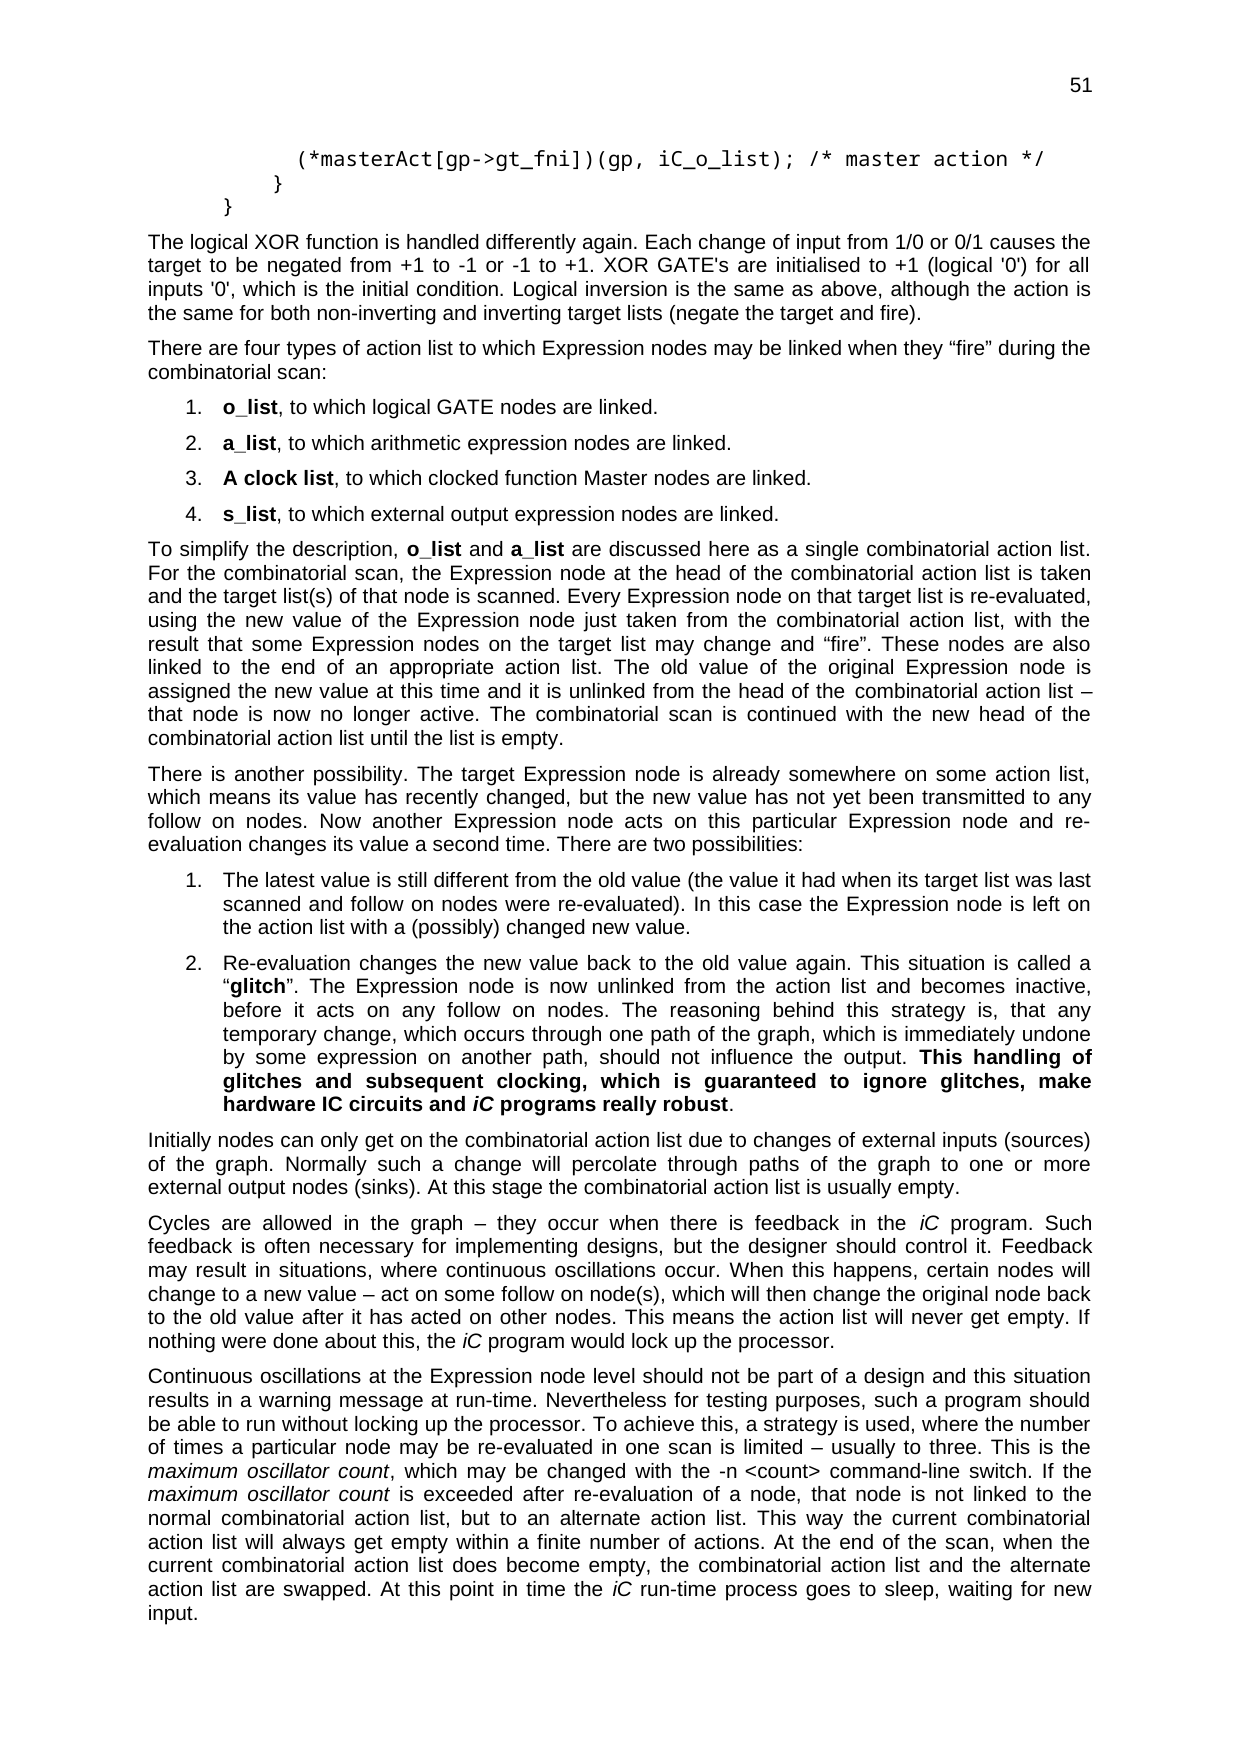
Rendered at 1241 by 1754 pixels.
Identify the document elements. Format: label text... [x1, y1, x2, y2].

text To simplify the description, o_list and a_list are discussed here as a single combinatorial action list. For the combinatorial scan, the Expression node at the head of the combinatorial action list is taken and the target list(s) of that node is scanned. Every Expression node on that target list is re-evaluated, using the new value of the Expression node just taken from the combinatorial action list, with the result that some Expression nodes on the target list may change and “fire”. These nodes are also linked to the end of an appropriate action list. The old value of the original Expression node is assigned the new value at this time and it is unlinked from the head of the combinatorial action list – that node is now no longer active. The combinatorial scan is continued with the new head of the combinatorial action list until the list is empty. [148, 537, 1092, 750]
text Cycles are allowed in the graph – they occur when there is feedback in the iC program. Such feedback is often necessary for implementing designs, but the designer should control it. Feedback may result in situations, where continuous oscillations occur. When this happens, certain nodes will change to a new value – act on some follow on node(s), which will then change the original node back to the old value after it has acted on other nodes. This means the action list will never get empty. If nothing were done about this, the iC program would lock up the processor. [148, 1211, 1092, 1353]
list a_list, to which arithmetic expression nodes are linked. [185, 431, 1092, 455]
text There is another possibility. The target Expression node is already somewhere on some action list, which means its value has recently changed, but the new value has not yet been transmitted to any follow on nodes. Now another Expression node acts on this particular Expression node and re-evaluation changes its value a second time. There are two possibilities: [148, 762, 1092, 857]
list o_list, to which logical GATE nodes are linked. [185, 396, 1092, 419]
list A clock list, to which clocked function Master nodes are linked. [185, 467, 1092, 490]
text Continuous oscillations at the Expression node level should not be part of a design and this situation results in a warning message at run-time. Nevertheless for testing purposes, such a program should be able to run without locking up the processor. To achieve this, a strategy is used, where the number of times a particular node may be re-evaluated in one scan is limited – usually to three. This is the maximum oscillator count, which may be changed with the -n <count> command-line switch. If the maximum oscillator count is exceeded after re-evaluation of a node, that node is not linked to the normal combinatorial action list, but to an alternate action list. This way the current combinatorial action list will always get empty within a finite number of actions. At the end of the scan, when the current combinatorial action list does become empty, the combinatorial action list and the alternate action list are swapped. At this point in time the iC run-time process goes to sleep, waiting for new input. [148, 1365, 1092, 1625]
list s_list, to which external output expression nodes are linked. [185, 502, 1092, 526]
text The logical XOR function is handled differently again. Each change of input from 1/0 or 0/1 causes the target to be negated from +1 to -1 or -1 to +1. XOR GATE's are initialised to +1 (logical '0') for all inputs '0', which is the initial condition. Logical inversion is the same as above, although the action is the same for both non-inverting and inverting target lists (negate the target and fire). [148, 230, 1092, 325]
text There are four types of action list to which Expression nodes may be linked when they “fire” during the combinatorial scan: [148, 337, 1092, 384]
text (*masterAct[gp->gt_fni])(gp, iC_o_list); /* master action */ } } [222, 148, 1092, 219]
list Re-evaluation changes the new value back to the old value again. This situation is called a “glitch”. The Expression node is now unlinked from the action list and becomes inactive, before it acts on any follow on nodes. The reasoning behind this strategy is, that any temporary change, which occurs through one path of the graph, which is immediately undone by some expression on another path, should not influence the output. This handling of glitches and subsequent clocking, which is guaranteed to ignore glitches, make hardware IC circuits and iC programs really robust. [185, 951, 1092, 1117]
text Initially nodes can only get on the combinatorial action list due to changes of external inputs (sources) of the graph. Normally such a change will percolate through paths of the graph to one or more external output nodes (sinks). At this stage the combinatorial action list is usually empty. [148, 1128, 1092, 1199]
list The latest value is still different from the old value (the value it had when its target list was last scanned and follow on nodes were re-evaluated). In this case the Expression node is left on the action list with a (possibly) changed new value. [185, 868, 1092, 939]
